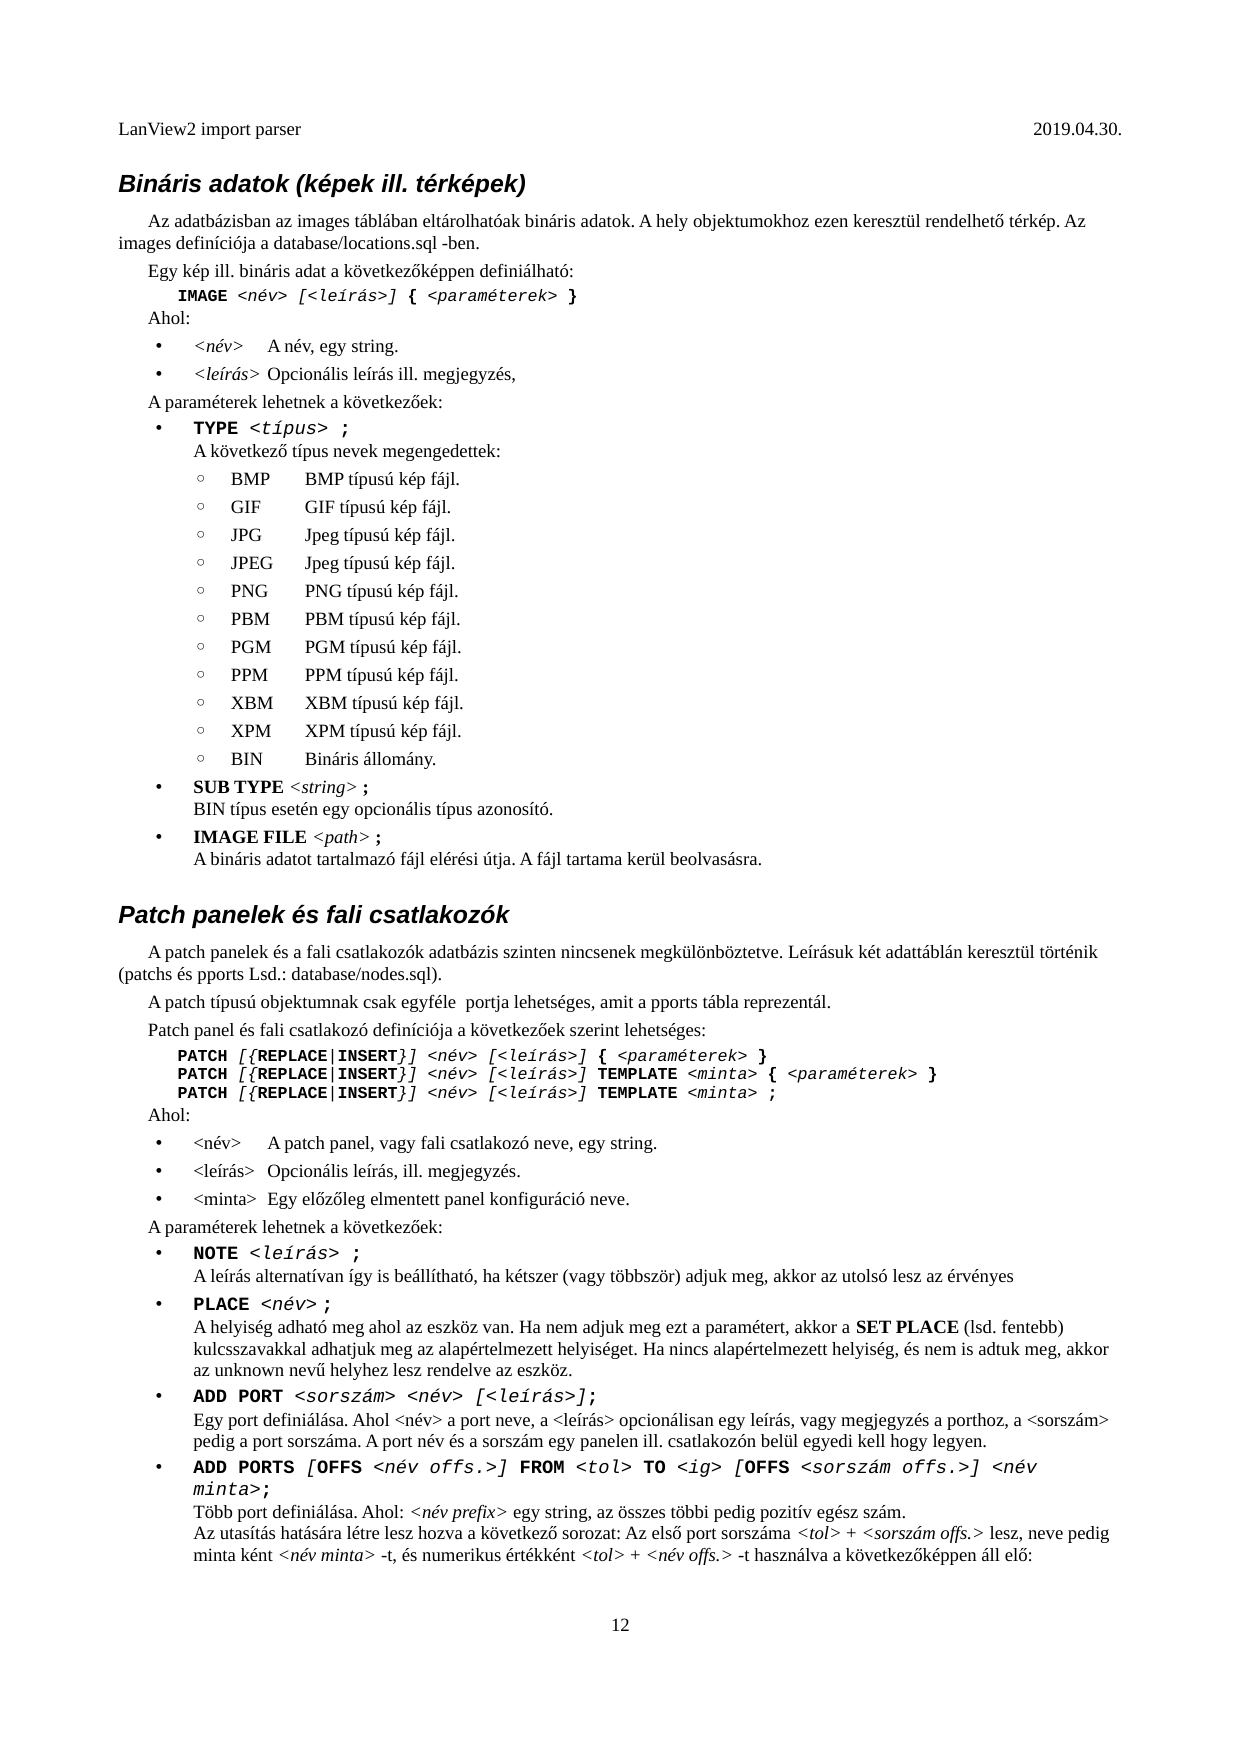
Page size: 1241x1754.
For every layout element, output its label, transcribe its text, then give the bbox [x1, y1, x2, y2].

text IMAGE <név> [<leírás>] { <paraméterek> } [177, 288, 1122, 307]
text Ahol: [118, 307, 1122, 328]
text PATCH [{REPLACE|INSERT}] <név> [<leírás>] TEMPLATE <minta> ; [177, 1085, 1122, 1104]
subtitle Bináris adatok (képek ill. térképek) [118, 169, 1122, 198]
list IMAGE FILE <path> ; A bináris adatot tartalmazó fájl elérési útja. A fájl tartama kerül beolvasásra. [156, 826, 1122, 869]
subtitle Patch panelek és fali csatlakozók [118, 900, 1122, 929]
list JPEG Jpeg típusú kép fájl. [193, 552, 1122, 574]
list PNG PNG típusú kép fájl. [193, 580, 1122, 602]
text Ahol: [118, 1104, 1122, 1125]
list SUB TYPE <string> ; BIN típus esetén egy opcionális típus azonosító. [156, 776, 1122, 819]
text Az adatbázisban az images táblában eltárolhatóak bináris adatok. A hely objektumokhoz ezen keresztül rendelhető térkép. Az images definíciója a database/locations.sql -ben. [118, 210, 1122, 253]
list PGM PGM típusú kép fájl. [193, 636, 1122, 658]
list PPM PPM típusú kép fájl. [193, 664, 1122, 686]
list <név> A név, egy string. [156, 335, 1122, 356]
text Patch panel és fali csatlakozó definíciója a következőek szerint lehetséges: [118, 1019, 1122, 1041]
list GIF GIF típusú kép fájl. [193, 496, 1122, 518]
list <minta> Egy előzőleg elmentett panel konfiguráció neve. [156, 1188, 1122, 1209]
text Egy kép ill. bináris adat a következőképpen definiálható: [118, 260, 1122, 281]
text A paraméterek lehetnek a következőek: [118, 391, 1122, 412]
list PLACE <név> ; A helyiség adható meg ahol az eszköz van. Ha nem adjuk meg ezt a paramétert, akkor a SET PLACE (lsd. fentebb) kulcsszavakkal adhatjuk meg az alapértelmezett helyiséget. Ha nincs alapértelmezett helyiség, és nem is adtuk meg, akkor az unknown nevű helyhez lesz rendelve az eszköz. [156, 1293, 1122, 1381]
text A paraméterek lehetnek a következőek: [118, 1216, 1122, 1237]
list PBM PBM típusú kép fájl. [193, 608, 1122, 630]
list XBM XBM típusú kép fájl. [193, 692, 1122, 714]
text A patch panelek és a fali csatlakozók adatbázis szinten nincsenek megkülönböztetve. Leírásuk két adattáblán keresztül történik (patchs és pports Lsd.: database/nodes.sql). [118, 941, 1122, 984]
list BMP BMP típusú kép fájl. [193, 468, 1122, 489]
list <név> A patch panel, vagy fali csatlakozó neve, egy string. [156, 1132, 1122, 1153]
list JPG Jpeg típusú kép fájl. [193, 524, 1122, 546]
list TYPE <típus> ; A következő típus nevek megengedettek: [156, 419, 1122, 462]
list <leírás> Opcionális leírás, ill. megjegyzés. [156, 1160, 1122, 1181]
list XPM XPM típusú kép fájl. [193, 720, 1122, 742]
list <leírás> Opcionális leírás ill. megjegyzés, [156, 363, 1122, 384]
list ADD PORT <sorszám> <név> [<leírás>]; Egy port definiálása. Ahol <név> a port neve, a <leírás> opcionálisan egy leírás, vagy megjegyzés a porthoz, a <sorszám> pedig a port sorszáma. A port név és a sorszám egy panelen ill. csatlakozón belül egyedi kell hogy legyen. [156, 1387, 1122, 1452]
text PATCH [{REPLACE|INSERT}] <név> [<leírás>] { <paraméterek> } [177, 1047, 1122, 1066]
list BIN Bináris állomány. [193, 748, 1122, 770]
text PATCH [{REPLACE|INSERT}] <név> [<leírás>] TEMPLATE <minta> { <paraméterek> } [177, 1066, 1122, 1085]
list ADD PORTS [OFFS <név offs.>] FROM <tol> TO <ig> [OFFS <sorszám offs.>] <név minta>; Több port definiálása. Ahol: <név prefix> egy string, az összes többi pedig pozitív egész szám. Az utasítás hatására létre lesz hozva a következő sorozat: Az első port sorszáma <tol> + <sorszám offs.> lesz, neve pedig minta ként <név minta> -t, és numerikus értékként <tol> + <név offs.> -t használva a következőképpen áll elő: [156, 1458, 1122, 1565]
list NOTE <leírás> ; A leírás alternatívan így is beállítható, ha kétszer (vagy többször) adjuk meg, akkor az utolsó lesz az érvényes [156, 1244, 1122, 1287]
text A patch típusú objektumnak csak egyféle portja lehetséges, amit a pports tábla reprezentál. [118, 991, 1122, 1013]
